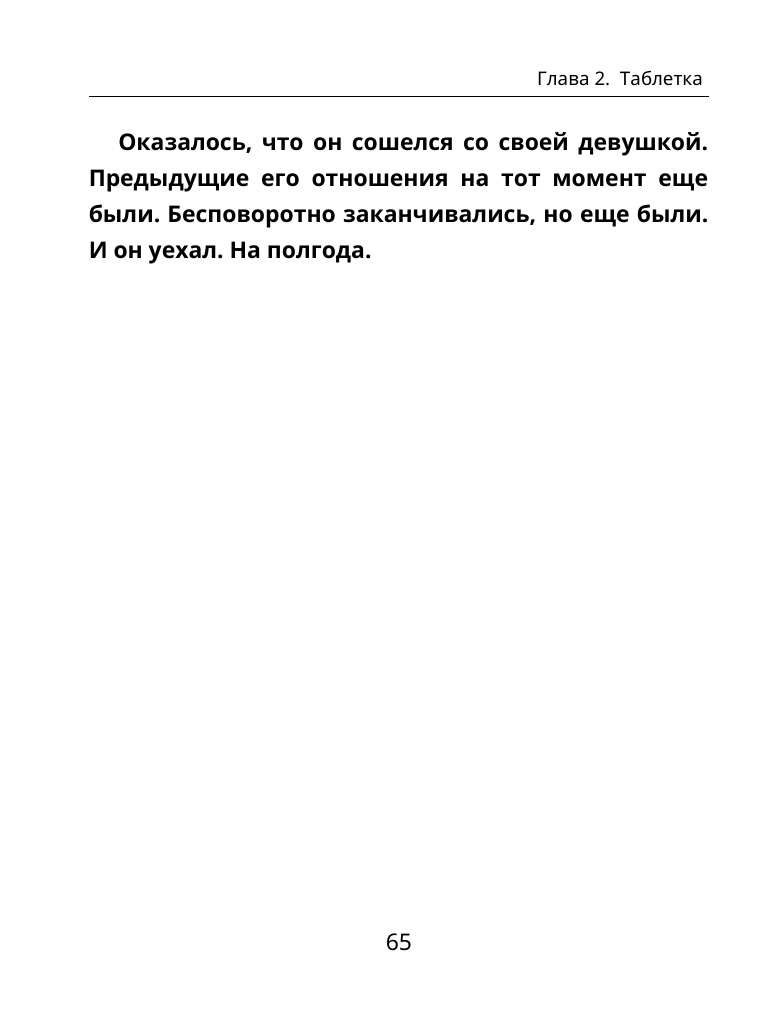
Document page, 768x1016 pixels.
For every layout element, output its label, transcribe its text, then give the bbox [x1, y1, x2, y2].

text Оказалось, что он сошелся со своей девушкой. Предыдущие его отношения на тот момент еще были. Бесповоротно заканчивались, но еще были. И он уехал. На полгода. [88, 126, 709, 265]
